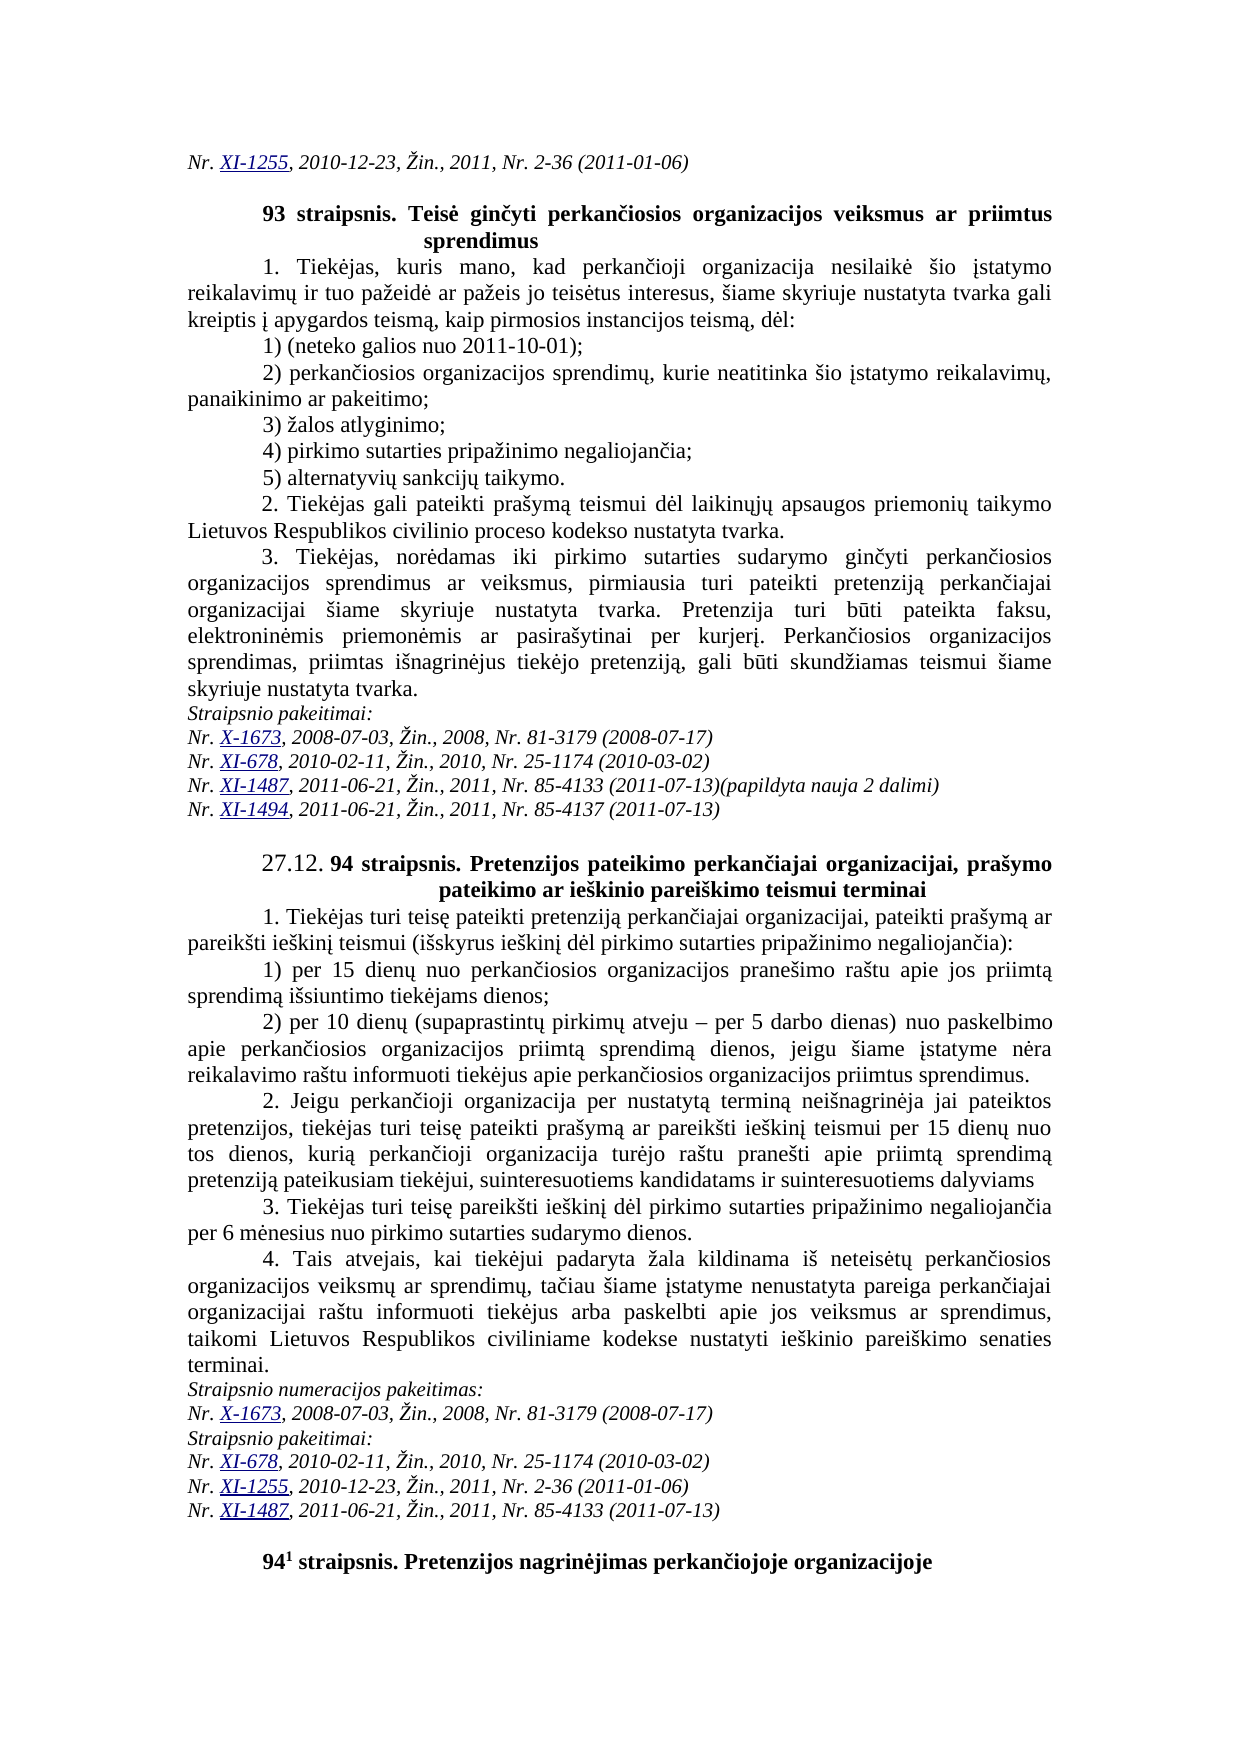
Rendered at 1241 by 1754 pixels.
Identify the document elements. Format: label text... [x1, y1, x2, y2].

text 2. Tiekėjas gali pateikti prašymą teismui dėl laikinųjų apsaugos priemonių taikymo Lietuvos Respublikos civilinio proceso kodekso nustatyta tvarka. [187, 490, 1053, 543]
text 3) žalos atlyginimo; [187, 411, 1053, 438]
text Straipsnio pakeitimai: [187, 1425, 1053, 1449]
list 3. Tiekėjas turi teisę pareikšti ieškinį dėl pirkimo sutarties pripažinimo negaliojančia per 6 mėnesius nuo pirkimo sutarties sudarymo dienos. [187, 1193, 1053, 1246]
text Nr. XI-678, 2010-02-11, Žin., 2010, Nr. 25-1174 (2010-03-02) [187, 749, 1053, 773]
text Straipsnio numeracijos pakeitimas: [187, 1377, 1053, 1401]
text 5) alternatyvių sankcijų taikymo. [187, 464, 1053, 490]
text Straipsnio pakeitimai: [187, 701, 1053, 725]
text 2) perkančiosios organizacijos sprendimų, kurie neatitinka šio įstatymo reikalavimų, panaikinimo ar pakeitimo; [187, 358, 1053, 411]
text 4. Tais atvejais, kai tiekėjui padaryta žala kildinama iš neteisėtų perkančiosios organizacijos veiksmų ar sprendimų, tačiau šiame įstatyme nenustatyta pareiga perkančiajai organizacijai raštu informuoti tiekėjus arba paskelbti apie jos veiksmus ar sprendimus, taikomi Lietuvos Respublikos civiliniame kodekse nustatyti ieškinio pareiškimo senaties terminai. [187, 1246, 1053, 1377]
text Nr. XI-1255, 2010-12-23, Žin., 2011, Nr. 2-36 (2011-01-06) [187, 150, 1053, 174]
text 93 straipsnis. Teisė ginčyti perkančiosios organizacijos veiksmus ar priimtus sprendimus [262, 200, 1053, 253]
text 4) pirkimo sutarties pripažinimo negaliojančia; [187, 438, 1053, 464]
list 1. Tiekėjas turi teisę pateikti pretenziją perkančiajai organizacijai, pateikti prašymą ar pareikšti ieškinį teismui (išskyrus ieškinį dėl pirkimo sutarties pripažinimo negaliojančia): [187, 903, 1053, 956]
list 2) per 10 dienų (supaprastintų pirkimų atveju – per 5 darbo dienas) nuo paskelbimo apie perkančiosios organizacijos priimtą sprendimą dienos, jeigu šiame įstatyme nėra reikalavimo raštu informuoti tiekėjus apie perkančiosios organizacijos priimtus sprendimus. [187, 1008, 1053, 1087]
text 1. Tiekėjas, kuris mano, kad perkančioji organizacija nesilaikė šio įstatymo reikalavimų ir tuo pažeidė ar pažeis jo teisėtus interesus, šiame skyriuje nustatyta tvarka gali kreiptis į apygardos teismą, kaip pirmosios instancijos teismą, dėl: [187, 253, 1053, 332]
subtitle 94 straipsnis. Pretenzijos pateikimo perkančiajai organizacijai, prašymo pateikimo ar ieškinio pareiškimo teismui terminai [261, 848, 1053, 903]
text Nr. XI-1255, 2010-12-23, Žin., 2011, Nr. 2-36 (2011-01-06) [187, 1473, 1053, 1498]
text Nr. X-1673, 2008-07-03, Žin., 2008, Nr. 81-3179 (2008-07-17) [187, 725, 1053, 749]
text 1) (neteko galios nuo 2011-10-01); [187, 332, 1053, 358]
text Nr. XI-1487, 2011-06-21, Žin., 2011, Nr. 85-4133 (2011-07-13) [187, 1498, 1053, 1522]
text Nr. XI-678, 2010-02-11, Žin., 2010, Nr. 25-1174 (2010-03-02) [187, 1449, 1053, 1473]
list 941 straipsnis. Pretenzijos nagrinėjimas perkančiojoje organizacijoje [187, 1548, 1053, 1574]
text 3. Tiekėjas, norėdamas iki pirkimo sutarties sudarymo ginčyti perkančiosios organizacijos sprendimus ar veiksmus, pirmiausia turi pateikti pretenziją perkančiajai organizacijai šiame skyriuje nustatyta tvarka. Pretenzija turi būti pateikta faksu, elektroninėmis priemonėmis ar pasirašytinai per kurjerį. Perkančiosios organizacijos sprendimas, priimtas išnagrinėjus tiekėjo pretenziją, gali būti skundžiamas teismui šiame skyriuje nustatyta tvarka. [187, 543, 1053, 701]
list 1) per 15 dienų nuo perkančiosios organizacijos pranešimo raštu apie jos priimtą sprendimą išsiuntimo tiekėjams dienos; [187, 956, 1053, 1008]
text Nr. XI-1487, 2011-06-21, Žin., 2011, Nr. 85-4133 (2011-07-13)(papildyta nauja 2 dalimi) [187, 773, 1053, 797]
text Nr. XI-1494, 2011-06-21, Žin., 2011, Nr. 85-4137 (2011-07-13) [187, 797, 1053, 821]
text 2. Jeigu perkančioji organizacija per nustatytą terminą neišnagrinėja jai pateiktos pretenzijos, tiekėjas turi teisę pateikti prašymą ar pareikšti ieškinį teismui per 15 dienų nuo tos dienos, kurią perkančioji organizacija turėjo raštu pranešti apie priimtą sprendimą pretenziją pateikusiam tiekėjui, suinteresuotiems kandidatams ir suinteresuotiems dalyviams [187, 1087, 1053, 1193]
text Nr. X-1673, 2008-07-03, Žin., 2008, Nr. 81-3179 (2008-07-17) [187, 1401, 1053, 1425]
